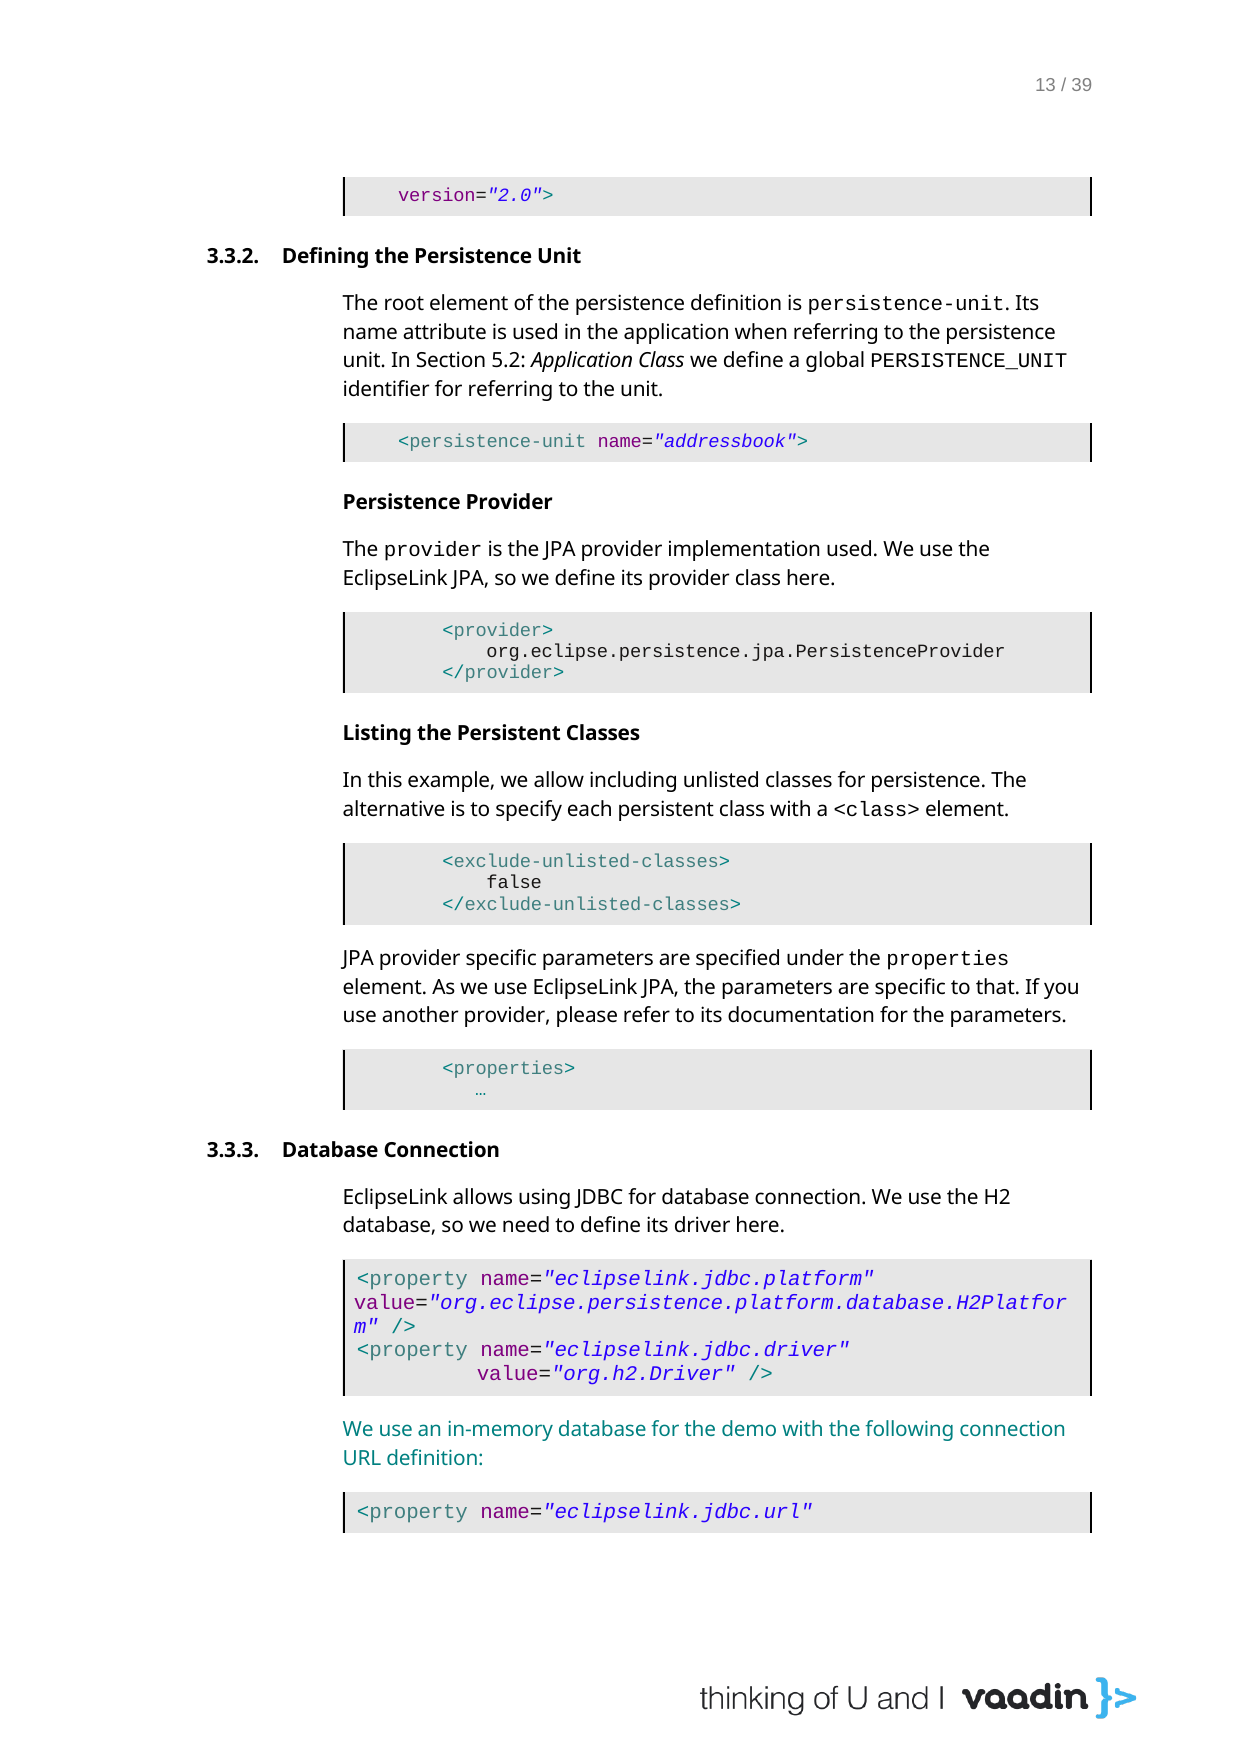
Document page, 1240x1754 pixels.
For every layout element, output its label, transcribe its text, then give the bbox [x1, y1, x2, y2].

text org.eclipse.persistence.jpa.PersistenceProvider [345, 642, 1090, 663]
text false [345, 873, 1090, 894]
text <exclude-unlisted-classes> [345, 843, 1090, 873]
picture [699, 1673, 1139, 1721]
text value="org.eclipse.persistence.platform.database.H2Platform" /> [345, 1292, 1090, 1339]
list We use an in-memory database for the demo with the following connection URL definition: [342, 1414, 1092, 1471]
list EclipseLink allows using JDBC for database connection. We use the H2 database, so we need to define its driver here. [342, 1182, 1092, 1239]
text </provider> [345, 663, 1090, 693]
text The root element of the persistence definition is persistence-unit. Its name attribute is used in the application when referring to the persistence unit. In Section 5.2: Application Class we define a global PERSISTENCE_UNIT identifier for referring to the unit. [342, 288, 1092, 402]
list In this example, we allow including unlisted classes for persistence. The alternative is to specify each persistent class with a <class> element. [342, 766, 1092, 823]
text <property name="eclipselink.jdbc.driver" [345, 1339, 1090, 1363]
list The provider is the JPA provider implementation used. We use the EclipseLink JPA, so we define its provider class here. [342, 534, 1092, 591]
text … [345, 1080, 1090, 1110]
text <properties> [342, 1049, 1091, 1080]
text <property name="eclipselink.jdbc.url" [345, 1492, 1090, 1533]
subtitle Defining the Persistence Unit [207, 241, 1092, 269]
text <property name="eclipselink.jdbc.platform" [342, 1259, 1091, 1292]
subtitle Database Connection [207, 1135, 1092, 1163]
text version="2.0"> [345, 177, 1090, 216]
text value="org.h2.Driver" /> [345, 1363, 1090, 1396]
text <persistence-unit name="addressbook"> [345, 423, 1090, 462]
text </exclude-unlisted-classes> [345, 894, 1090, 925]
subtitle Listing the Persistent Classes [342, 718, 1092, 747]
list JPA provider specific parameters are specified under the properties element. As we use EclipseLink JPA, the parameters are specific to that. If you use another provider, please refer to its documentation for the parameters. [342, 943, 1092, 1029]
text <provider> [345, 612, 1090, 642]
subtitle Persistence Provider [342, 487, 1092, 515]
